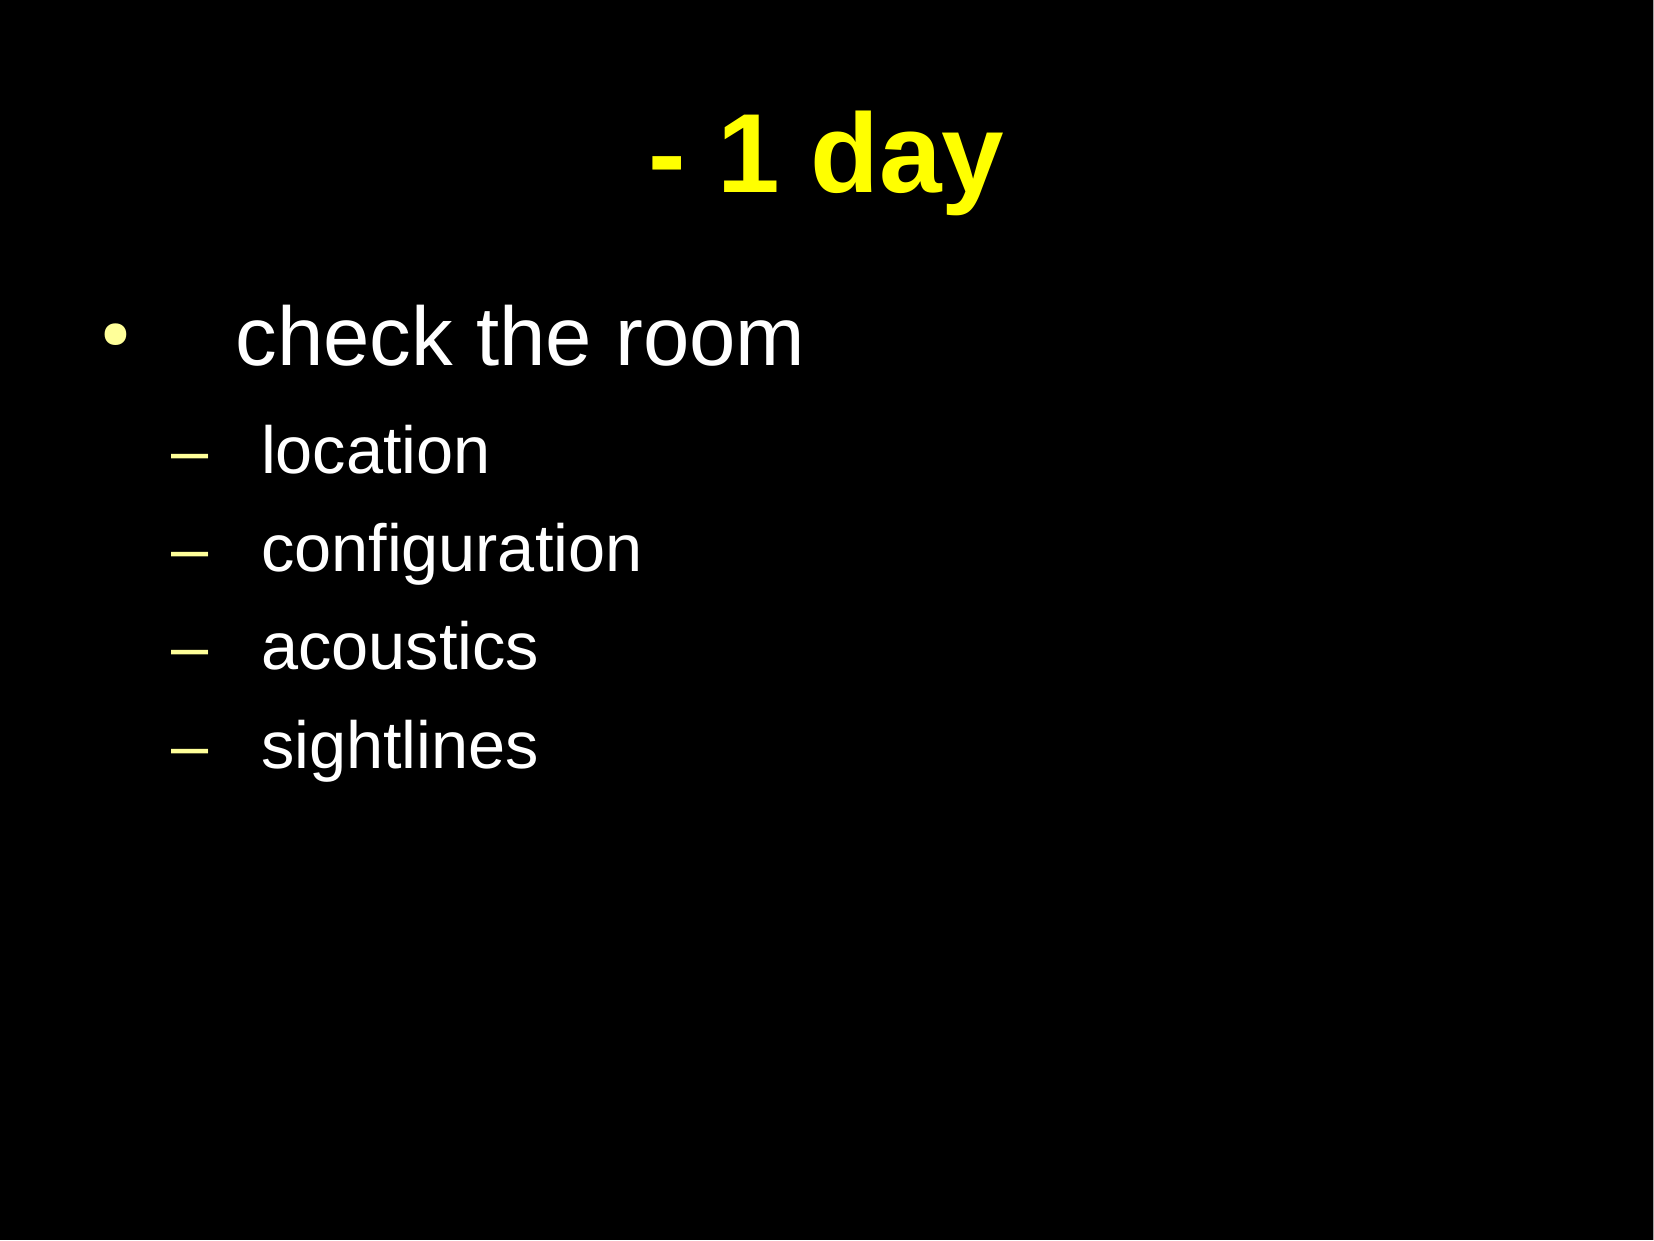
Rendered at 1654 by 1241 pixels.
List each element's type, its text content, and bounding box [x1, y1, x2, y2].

list check the room location configuration acoustics sightlines [82, 290, 1571, 1109]
title - 1 day [82, 49, 1571, 257]
